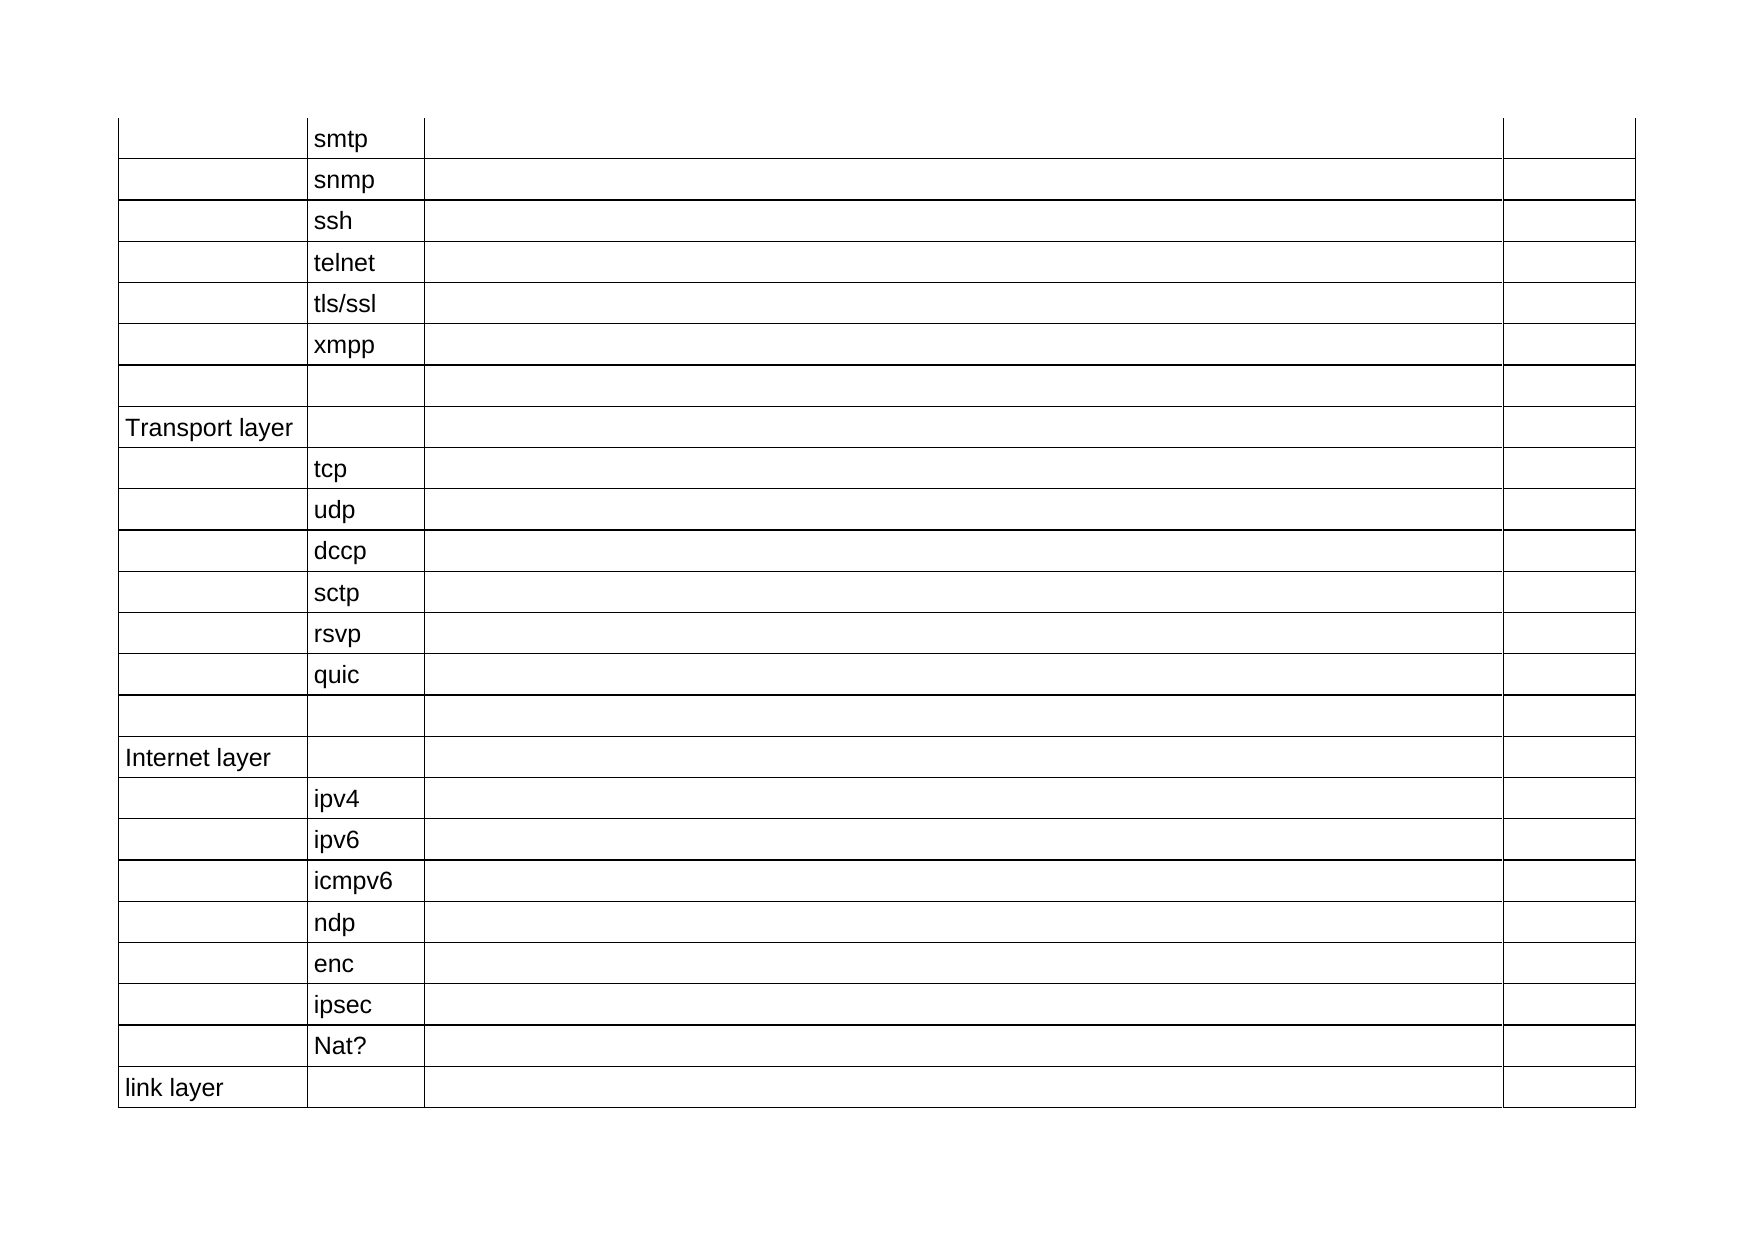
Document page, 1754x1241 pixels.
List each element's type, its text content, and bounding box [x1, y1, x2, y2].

table_cell [1504, 902, 1635, 942]
table_cell tls/ssl [308, 283, 424, 323]
table_cell [1504, 489, 1635, 529]
table_cell [1504, 242, 1635, 282]
table_cell [1504, 1026, 1635, 1066]
table_cell [425, 737, 1502, 777]
table_cell [119, 531, 307, 571]
table_cell ipv4 [308, 778, 424, 818]
table_cell [119, 654, 307, 694]
table_cell [1504, 654, 1635, 694]
table_cell [425, 819, 1502, 859]
table_cell [1504, 283, 1635, 323]
table_cell [119, 1026, 307, 1066]
table_cell [425, 118, 1502, 158]
table_cell [119, 489, 307, 529]
table_cell [119, 118, 307, 158]
table_cell quic [308, 654, 424, 694]
table_cell [425, 201, 1502, 241]
table_cell [1504, 531, 1635, 571]
table_cell [1504, 448, 1635, 488]
table_cell dccp [308, 531, 424, 571]
table_cell [119, 943, 307, 983]
table_cell [1504, 984, 1635, 1024]
table_cell tcp [308, 448, 424, 488]
table_cell udp [308, 489, 424, 529]
table_cell [1504, 366, 1635, 406]
table_cell ipv6 [308, 819, 424, 859]
table_cell [1504, 1067, 1635, 1107]
table_cell [308, 366, 424, 406]
table_cell [425, 407, 1502, 447]
table_cell [425, 1026, 1502, 1066]
table_cell [119, 984, 307, 1024]
table_cell ndp [308, 902, 424, 942]
table_cell rsvp [308, 613, 424, 653]
table_cell [1504, 613, 1635, 653]
table_cell [308, 1067, 424, 1107]
table_cell [308, 737, 424, 777]
table_cell [425, 283, 1502, 323]
table_cell [425, 366, 1502, 406]
table_cell telnet [308, 242, 424, 282]
table_cell ipsec [308, 984, 424, 1024]
table_cell [425, 613, 1502, 653]
table_cell smtp [308, 118, 424, 158]
table_cell [119, 201, 307, 241]
table_cell [119, 696, 307, 736]
table_cell [425, 448, 1502, 488]
table_cell [425, 531, 1502, 571]
table_cell [1504, 737, 1635, 777]
table_cell [119, 448, 307, 488]
table_cell xmpp [308, 324, 424, 364]
table_cell [119, 159, 307, 199]
table_cell enc [308, 943, 424, 983]
table_cell [425, 778, 1502, 818]
table_cell [119, 572, 307, 612]
table_cell ssh [308, 201, 424, 241]
table_cell icmpv6 [308, 861, 424, 901]
table_cell [425, 654, 1502, 694]
table_cell [425, 489, 1502, 529]
table_cell [308, 407, 424, 447]
table_cell [1504, 407, 1635, 447]
table_cell [425, 1067, 1502, 1107]
table_cell Transport layer [119, 407, 307, 447]
table_cell [425, 696, 1502, 736]
table_cell [425, 943, 1502, 983]
table_cell [1504, 118, 1635, 158]
table_cell [119, 861, 307, 901]
table_cell [119, 819, 307, 859]
table_cell Internet layer [119, 737, 307, 777]
table_cell [1504, 861, 1635, 901]
table_cell [1504, 778, 1635, 818]
table_cell [425, 861, 1502, 901]
table_cell Nat? [308, 1026, 424, 1066]
table_cell [119, 613, 307, 653]
table_cell [425, 242, 1502, 282]
table_cell [425, 902, 1502, 942]
table_cell [308, 696, 424, 736]
table_cell [119, 324, 307, 364]
table_cell [1504, 201, 1635, 241]
table_cell [425, 324, 1502, 364]
table_cell [1504, 572, 1635, 612]
table_cell [1504, 324, 1635, 364]
table_cell [119, 283, 307, 323]
table_cell [119, 902, 307, 942]
table_cell sctp [308, 572, 424, 612]
table_cell [425, 984, 1502, 1024]
table_cell [425, 159, 1502, 199]
table_cell link layer [119, 1067, 307, 1107]
table_cell [119, 242, 307, 282]
table_cell [1504, 819, 1635, 859]
table_cell [1504, 696, 1635, 736]
table_cell [1504, 943, 1635, 983]
table_cell snmp [308, 159, 424, 199]
table_cell [1504, 159, 1635, 199]
table_cell [119, 778, 307, 818]
table_cell [425, 572, 1502, 612]
table_cell [119, 366, 307, 406]
